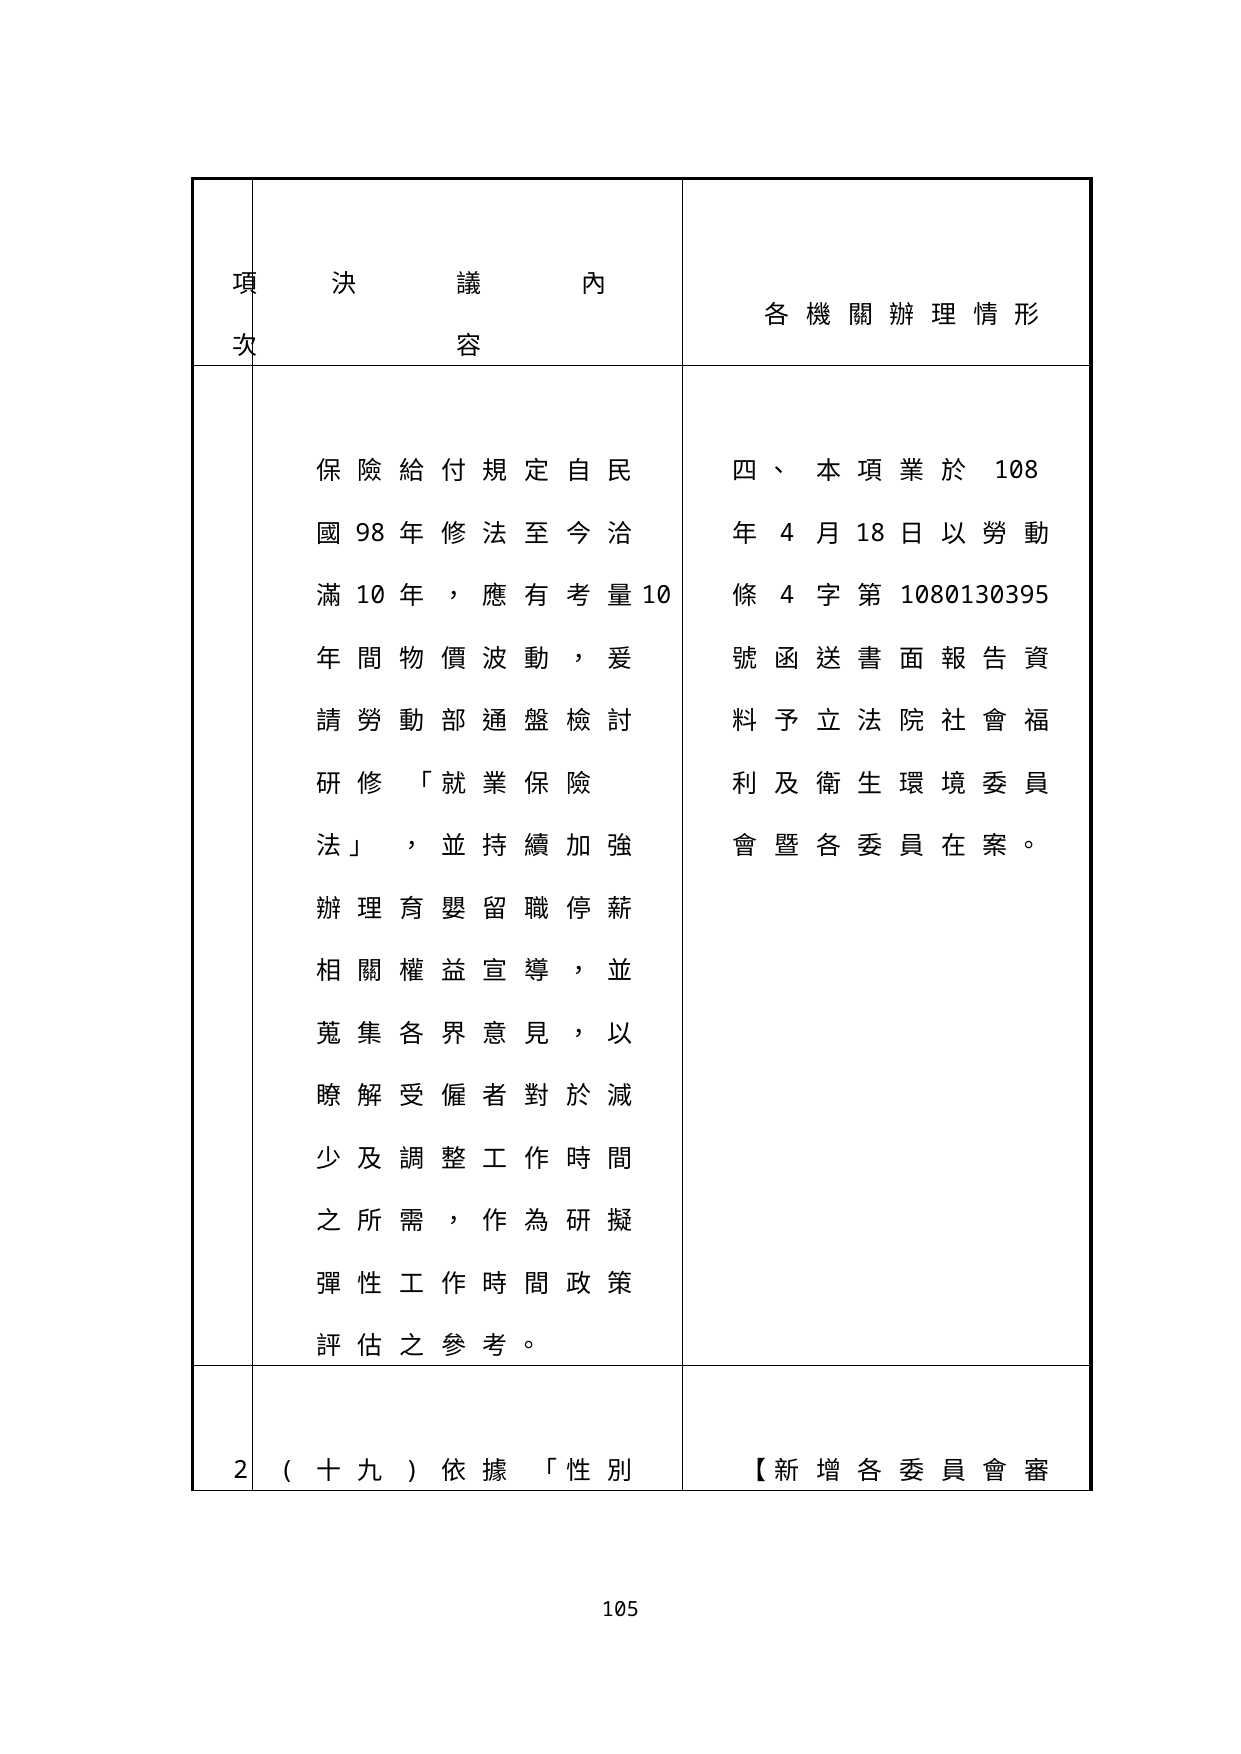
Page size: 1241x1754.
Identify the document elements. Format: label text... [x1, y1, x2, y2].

table_header 各機關辦理情形 [683, 180, 1089, 365]
table_cell 【新增各委員會審 [683, 1366, 1089, 1490]
table_cell 四、本項業於108年4月18日以勞動條4字第1080130395號函送書面報告資料予立法院社會福利及衛生環境委員會暨各委員在案。 [683, 366, 1089, 1365]
table_header 決 議 內 容 [253, 180, 682, 365]
table_cell 27. [194, 366, 252, 1365]
table_cell (十九)依據「性別 [253, 1366, 682, 1490]
table_cell 28. [194, 1366, 252, 1490]
table_header 項次 [194, 180, 252, 365]
table_cell 保險給付規定自民國98年修法至今洽滿10年，應有考量10年間物價波動，爰請勞動部通盤檢討研修「就業保險法」，並持續加強辦理育嬰留職停薪相關權益宣導，並蒐集各界意見，以瞭解受僱者對於減少及調整工作時間之所需，作為研擬彈性工作時間政策評估之參考。 [253, 366, 682, 1365]
